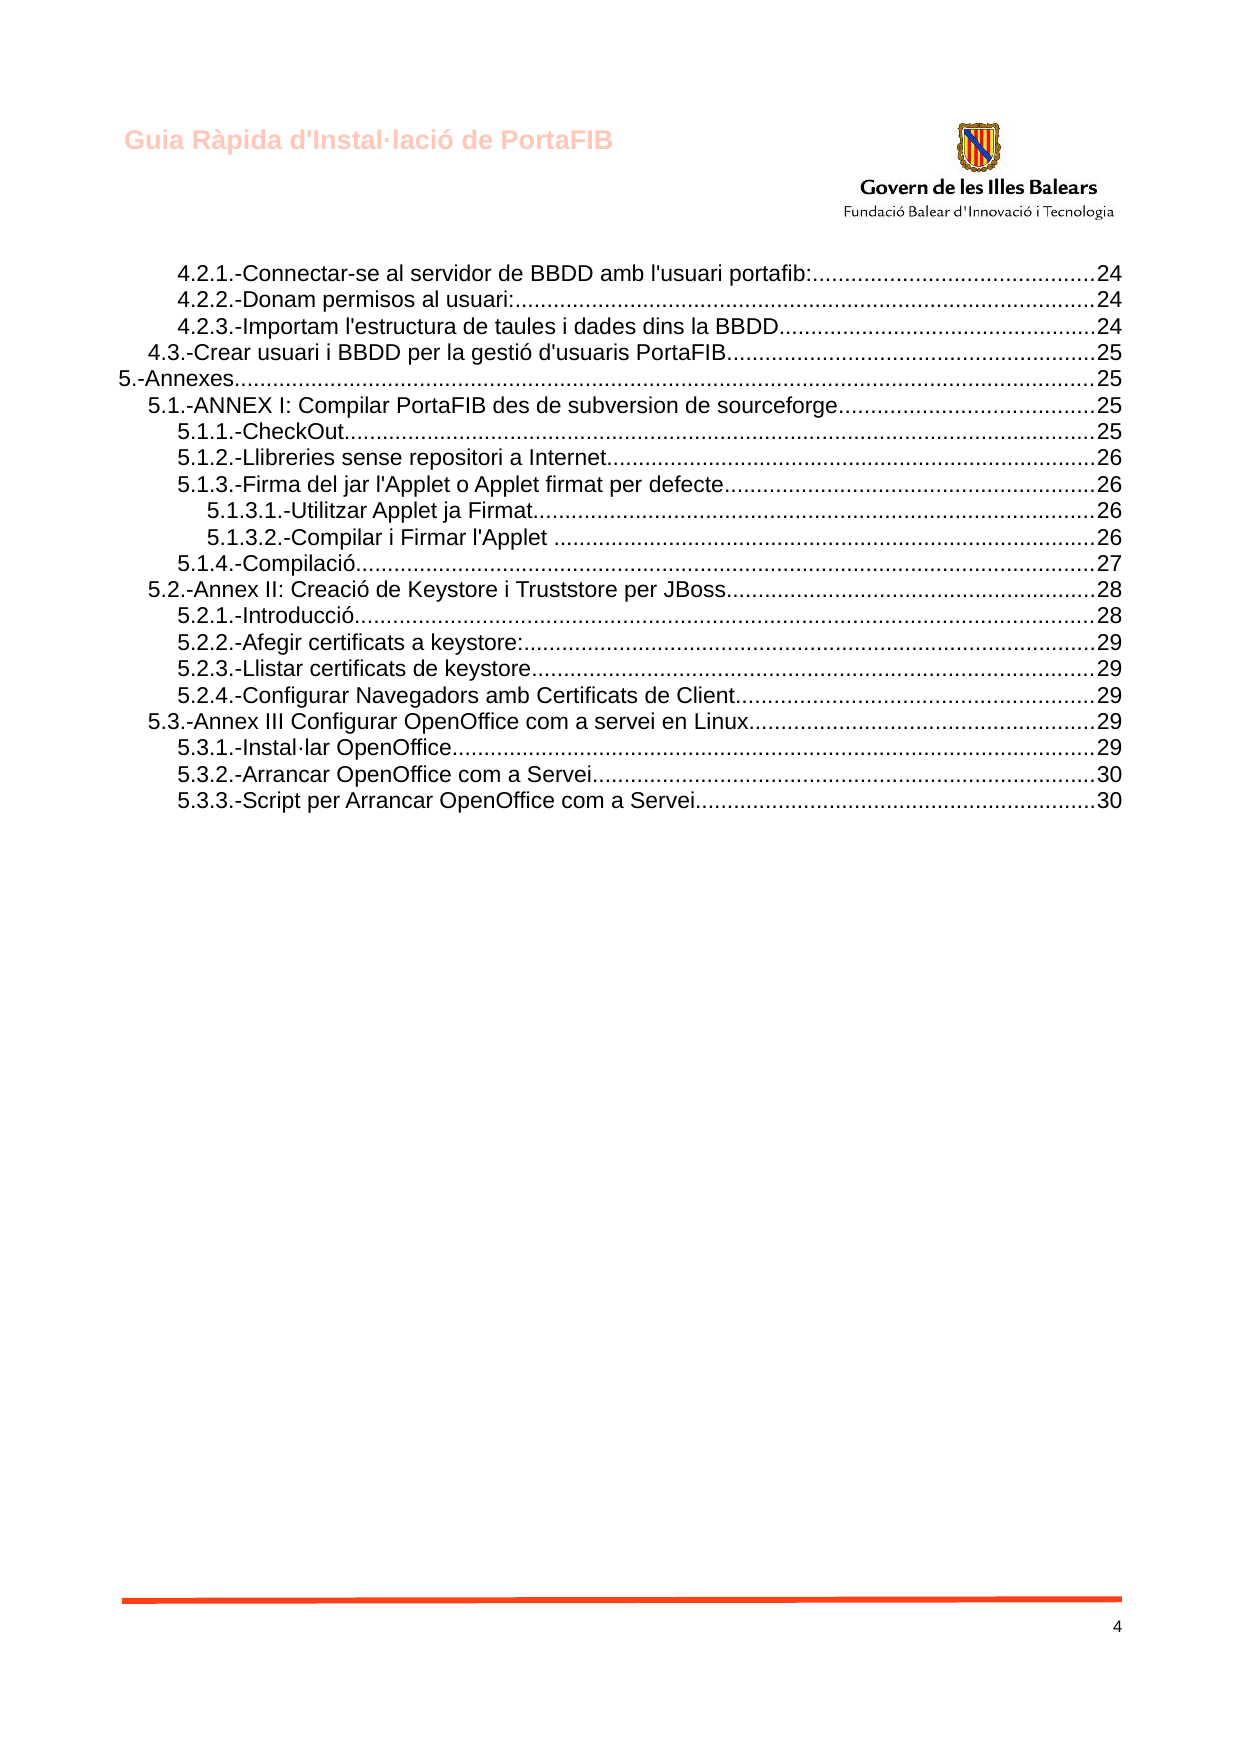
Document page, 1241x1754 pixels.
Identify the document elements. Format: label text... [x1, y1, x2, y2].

text 5.2.2.-Afegir certificats a keystore: 29 [177, 629, 1122, 655]
text 5.3.2.-Arrancar OpenOffice com a Servei 30 [177, 761, 1122, 787]
text 5.-Annexes 25 [118, 365, 1122, 392]
text 4.3.-Crear usuari i BBDD per la gestió d'usuaris PortaFIB. 25 [148, 339, 1122, 365]
text 5.1.2.-Llibreries sense repositori a Internet 26 [177, 444, 1122, 471]
picture [840, 123, 1117, 220]
text 5.1.3.2.-Compilar i Firmar l'Applet 26 [207, 523, 1122, 550]
text 5.1.4.-Compilació 27 [177, 550, 1122, 576]
text 5.1.1.-CheckOut 25 [177, 418, 1122, 444]
text 5.1.-ANNEX I: Compilar PortaFIB des de subversion de sourceforge 25 [148, 392, 1122, 418]
text 5.2.4.-Configurar Navegadors amb Certificats de Client 29 [177, 682, 1122, 708]
text 5.1.3.-Firma del jar l'Applet o Applet firmat per defecte 26 [177, 471, 1122, 497]
text 5.2.1.-Introducció 28 [177, 602, 1122, 629]
text 5.3.3.-Script per Arrancar OpenOffice com a Servei 30 [177, 787, 1122, 813]
text 5.3.1.-Instal·lar OpenOffice 29 [177, 734, 1122, 761]
text 4.2.1.-Connectar-se al servidor de BBDD amb l'usuari portafib: 24 [177, 260, 1122, 286]
text 5.1.3.1.-Utilitzar Applet ja Firmat 26 [207, 497, 1122, 523]
text 4.2.3.-Importam l'estructura de taules i dades dins la BBDD 24 [177, 313, 1122, 339]
text 4.2.2.-Donam permisos al usuari: 24 [177, 286, 1122, 313]
text 5.3.-Annex III Configurar OpenOffice com a servei en Linux 29 [148, 708, 1122, 734]
text 5.2.-Annex II: Creació de Keystore i Truststore per JBoss 28 [148, 576, 1122, 602]
text 5.2.3.-Llistar certificats de keystore 29 [177, 655, 1122, 682]
